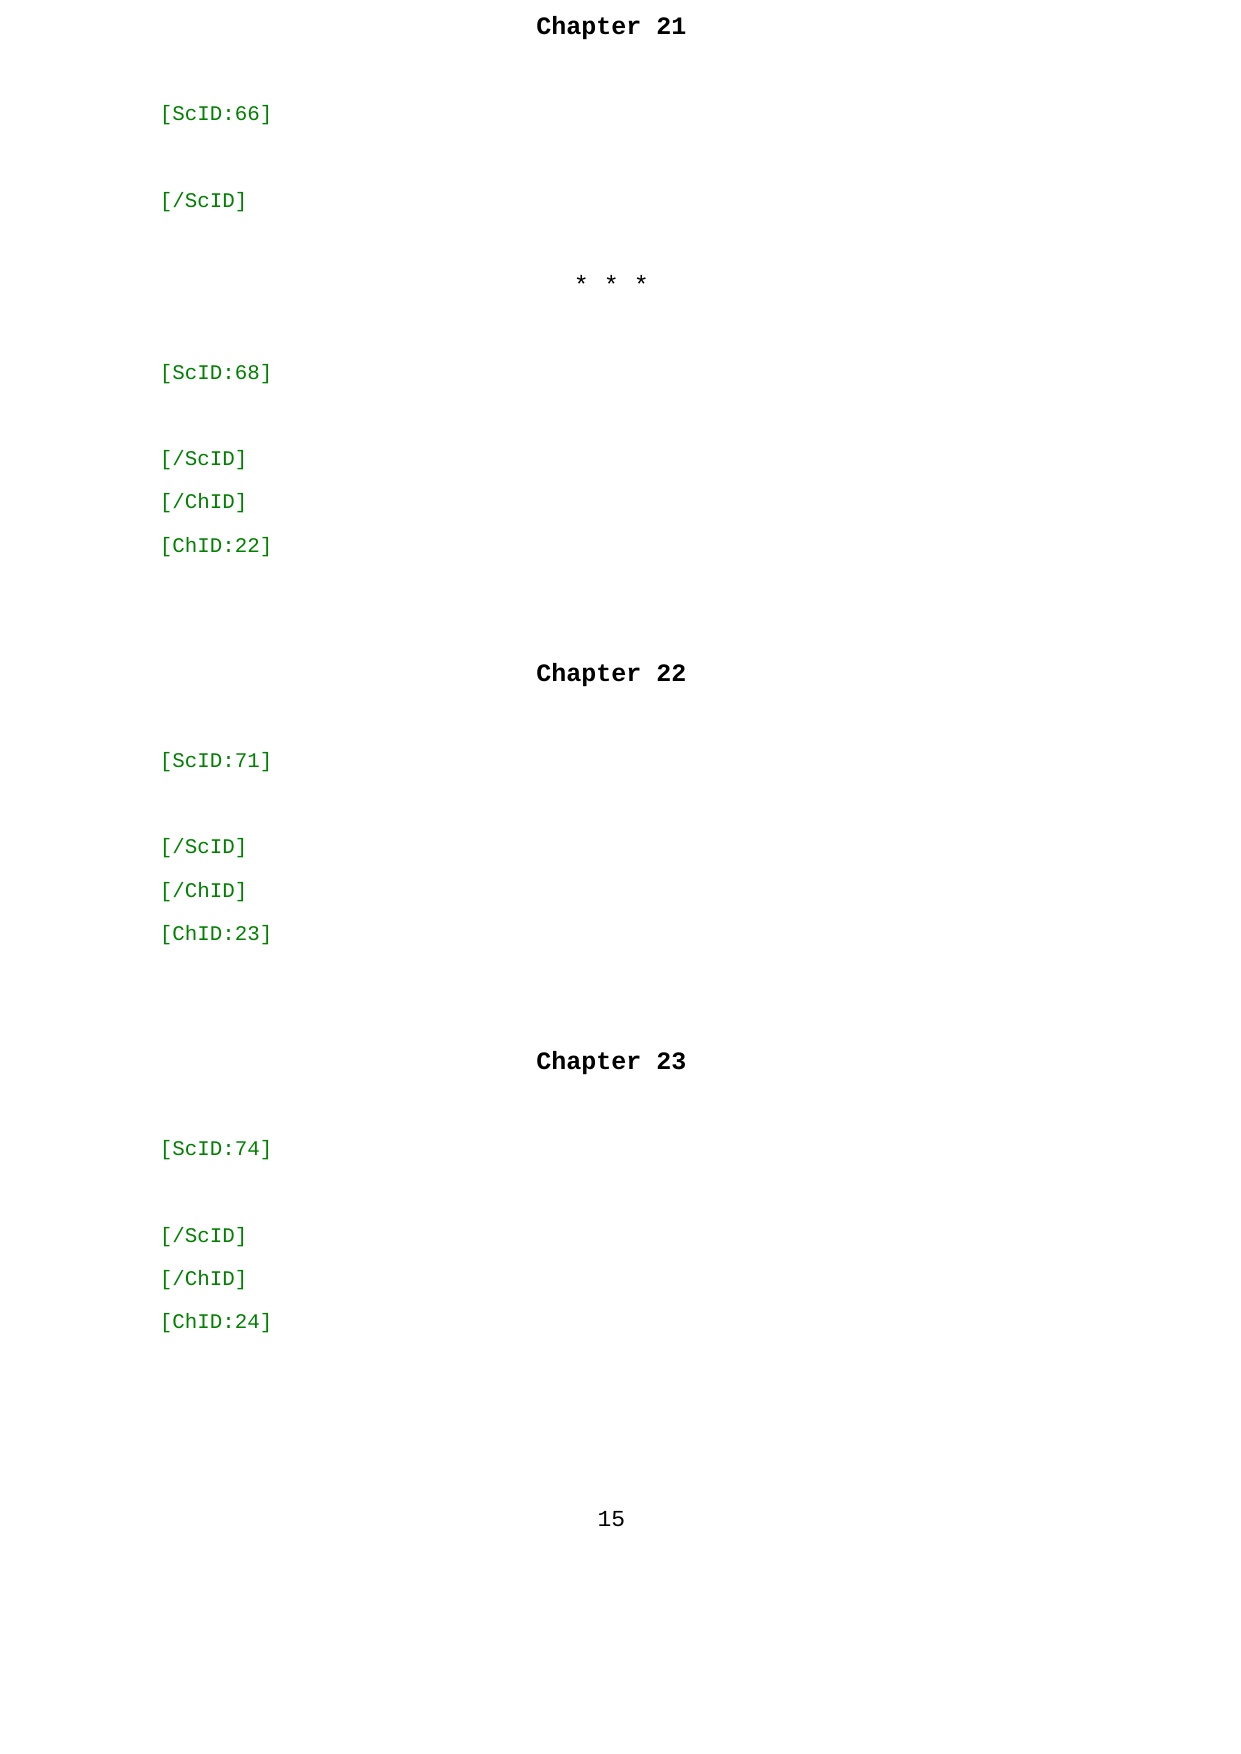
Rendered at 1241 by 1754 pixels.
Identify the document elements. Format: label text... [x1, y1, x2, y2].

text [ScID:74] [159, 1121, 1063, 1164]
text [ChID:23] [159, 906, 1063, 949]
subtitle * * * [159, 259, 1063, 302]
text [/ChID] [159, 474, 1063, 517]
text [/ChID] [159, 1251, 1063, 1294]
subtitle Chapter 23 [159, 1035, 1063, 1078]
subtitle Chapter 22 [159, 647, 1063, 690]
text [/ChID] [159, 862, 1063, 906]
text [/ScID] [159, 819, 1063, 862]
text [/ScID] [159, 431, 1063, 474]
text [ChID:22] [159, 517, 1063, 561]
text [ScID:71] [159, 733, 1063, 776]
text [/ScID] [159, 172, 1063, 216]
text [ScID:66] [159, 86, 1063, 129]
text [/ScID] [159, 1207, 1063, 1251]
text [ScID:68] [159, 345, 1063, 388]
subtitle Chapter 21 [159, 0, 1063, 43]
text [ChID:24] [159, 1294, 1063, 1337]
